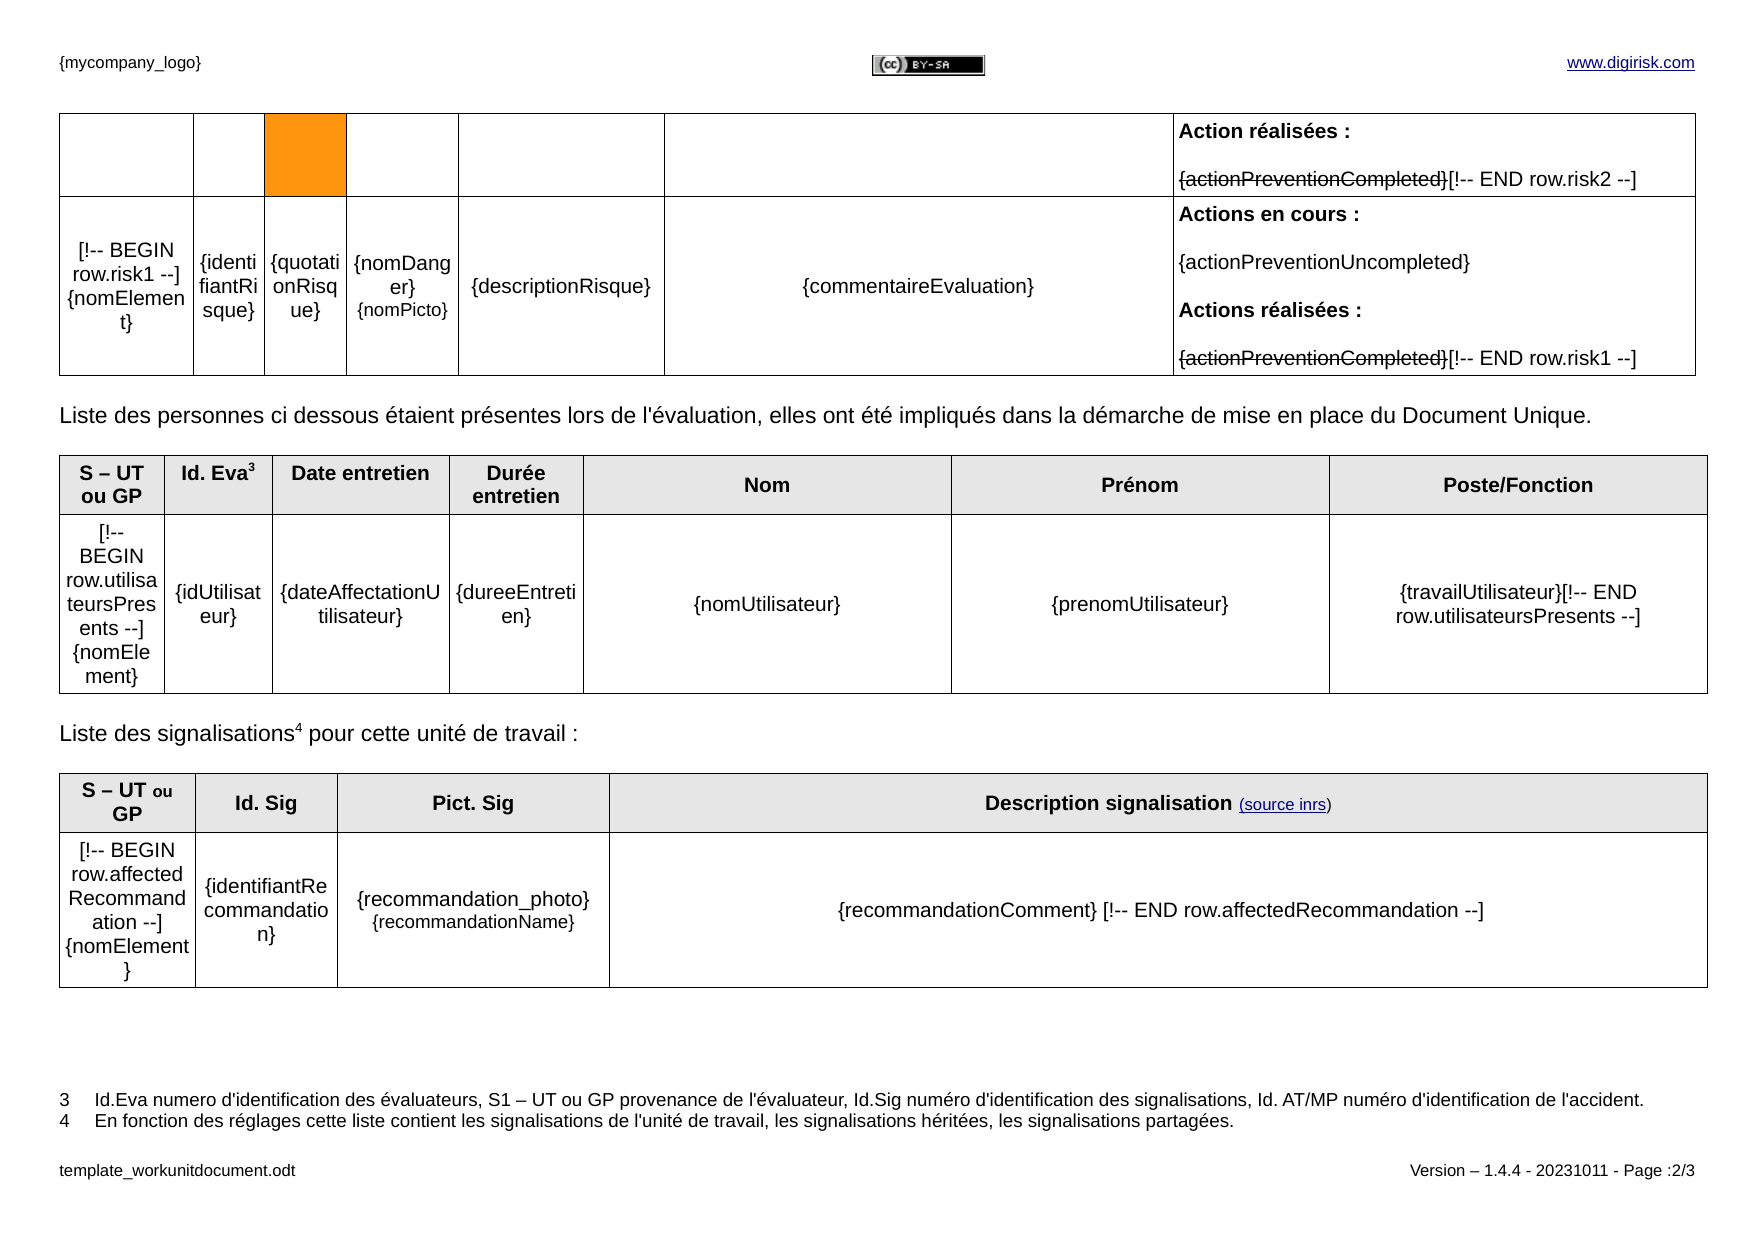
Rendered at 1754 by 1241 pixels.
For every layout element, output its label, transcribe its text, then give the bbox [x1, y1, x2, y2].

table_header Durée entretien [450, 456, 583, 514]
table_cell {recommandation_photo} {recommandationName} [338, 833, 609, 987]
table_header Pict. Sig [338, 774, 609, 832]
table_cell {nomDanger} {nomPicto} [347, 197, 458, 375]
table_cell {nomUtilisateur} [584, 515, 951, 693]
table_cell {quotationRisque} [265, 197, 346, 375]
table_cell [459, 114, 664, 196]
table_header Nom [584, 456, 951, 514]
table_header Id. Eva [165, 456, 272, 514]
table_header S – UT ou GP [60, 456, 164, 514]
text Liste des personnes ci dessous étaient présentes lors de l'évaluation, elles ont été impliqués dans la démarche de mise en place du Document Unique. [59, 402, 1695, 428]
table_cell {travailUtilisateur}[!-- END row.utilisateursPresents --] [1330, 515, 1707, 693]
table_header Description signalisation (source inrs) [610, 774, 1707, 832]
table_cell [347, 114, 458, 196]
text Liste des signalisations pour cette unité de travail : [59, 720, 1695, 746]
table_header Prénom [952, 456, 1329, 514]
table_cell [!-- BEGIN row.affectedRecommandation --]{nomElement} [60, 833, 195, 987]
table_cell {dureeEntretien} [450, 515, 583, 693]
table_cell [!-- BEGIN row.utilisateursPresents --]{nomElement} [60, 515, 164, 693]
table_cell {prenomUtilisateur} [952, 515, 1329, 693]
table_header S – UT ou GP [60, 774, 195, 832]
table_cell {dateAffectationUtilisateur} [273, 515, 449, 693]
table_header Poste/Fonction [1330, 456, 1707, 514]
picture [872, 55, 986, 76]
table_cell {identifiantRisque} [194, 197, 264, 375]
table_cell {identifiantRecommandation} [196, 833, 337, 987]
table_cell [!-- BEGIN row.risk1 --]{nomElement} [60, 197, 193, 375]
table_cell [60, 114, 193, 196]
table_cell {commentaireEvaluation} [665, 197, 1173, 375]
table_cell [265, 114, 346, 196]
table_cell Actions en cours : {actionPreventionUncompleted} Actions réalisées : {actionPreventionCompleted}[!-- END row.risk1 --] [1174, 197, 1695, 375]
table_cell {recommandationComment} [!-- END row.affectedRecommandation --] [610, 833, 1707, 987]
table_cell [194, 114, 264, 196]
table_header Id. Sig [196, 774, 337, 832]
table_cell {descriptionRisque} [459, 197, 664, 375]
table_header Date entretien [273, 456, 449, 514]
table_cell [665, 114, 1173, 196]
table_cell {idUtilisateur} [165, 515, 272, 693]
table_cell Action réalisées : {actionPreventionCompleted}[!-- END row.risk2 --] [1174, 114, 1695, 196]
text En fonction des réglages cette liste contient les signalisations de l'unité de travail, les signalisations héritées, les signalisations partagées. [59, 1110, 1695, 1132]
